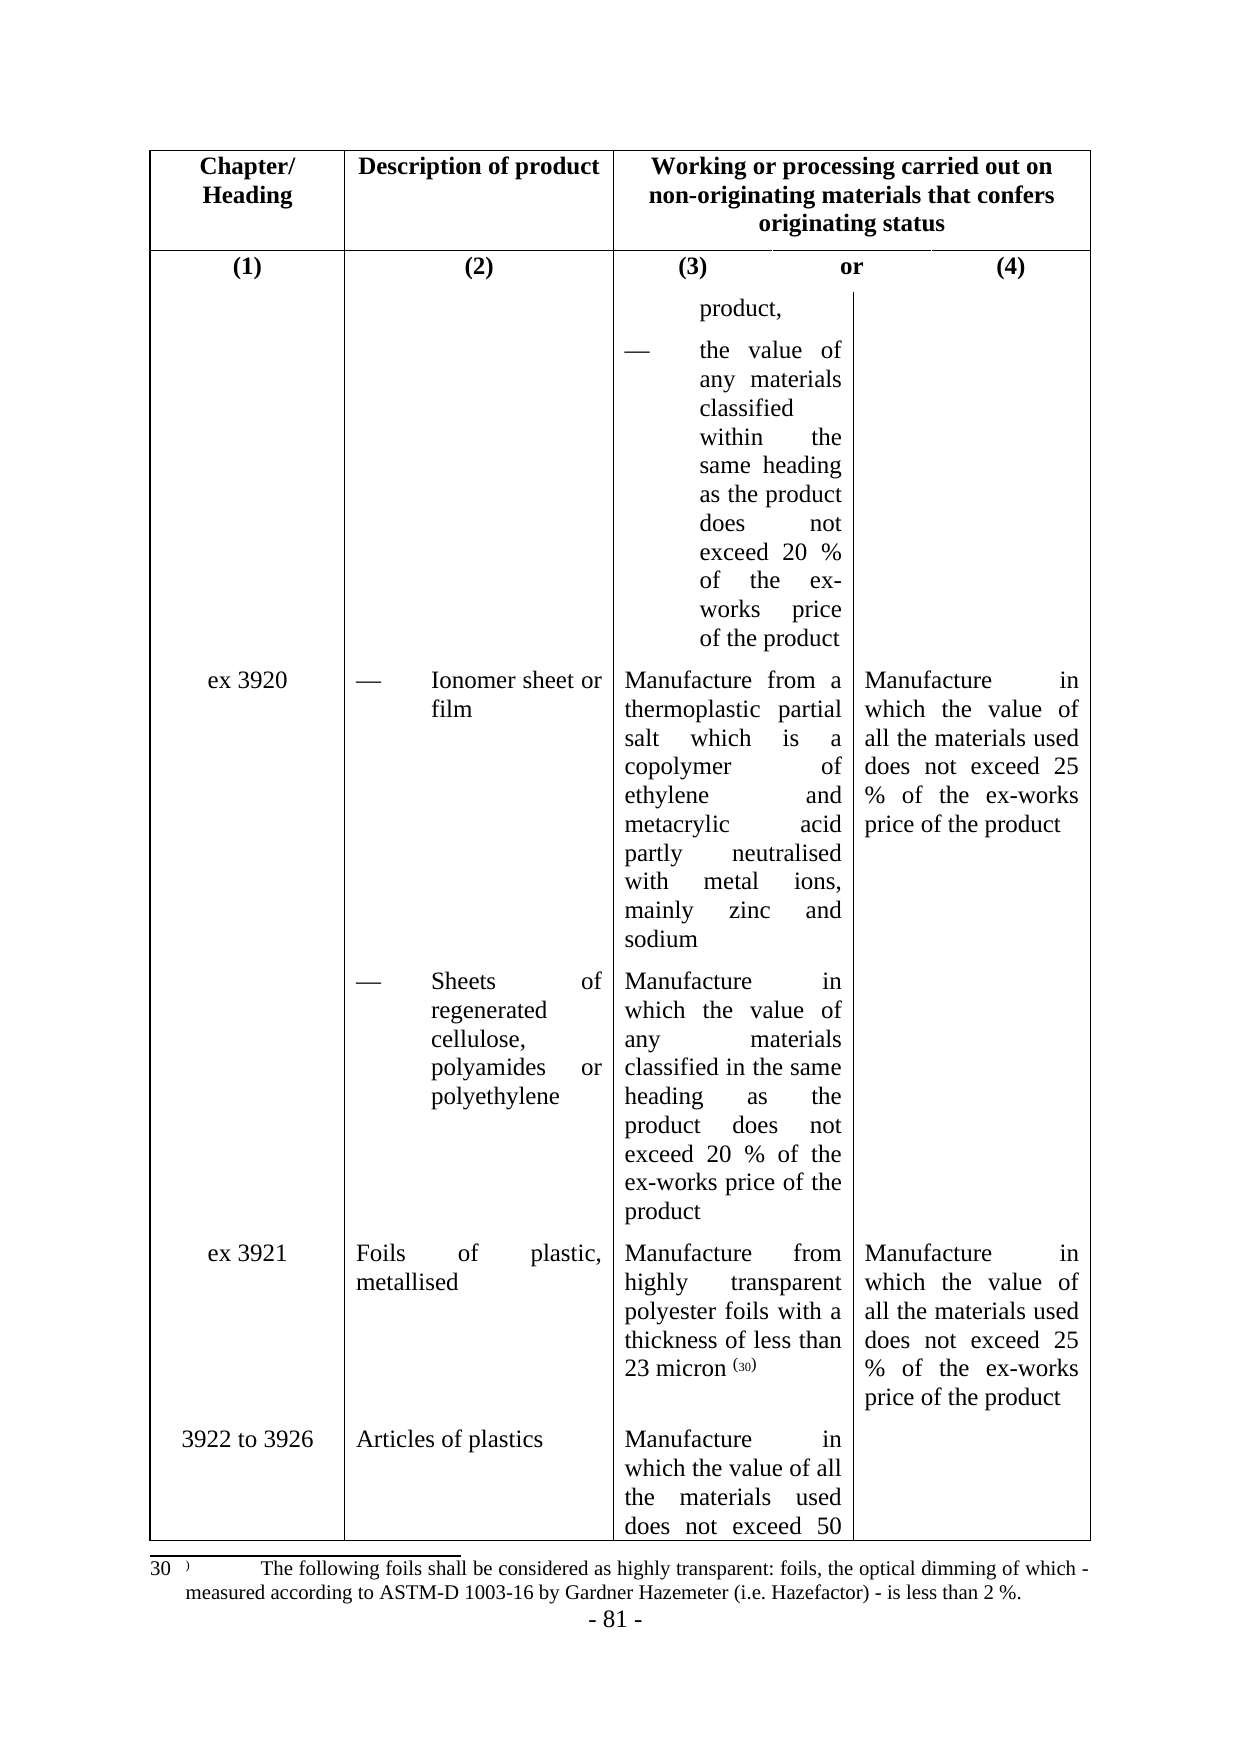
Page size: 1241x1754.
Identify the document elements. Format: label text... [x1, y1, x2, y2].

table_cell or [773, 251, 931, 292]
table_cell [151, 335, 344, 664]
table_cell Manufacture in which the value of all the materials used does not exceed 50 [614, 1425, 853, 1539]
table_cell — Sheets of regenerated cellulose, polyamides or polyethylene [345, 966, 613, 1237]
table_cell [854, 966, 1090, 1237]
table_cell (3) [614, 251, 772, 292]
table_cell [151, 966, 344, 1237]
table_cell [854, 293, 1090, 334]
table_cell Manufacture in which the value of all the materials used does not exceed 25 % of the ex-works price of the product [854, 1239, 1090, 1423]
table_cell Manufacture in which the value of all the materials used does not exceed 25 % of the ex-works price of the product [854, 665, 1090, 965]
table_cell (2) [345, 251, 613, 292]
table_header Chapter/Heading [151, 151, 344, 250]
table_cell 3922 to 3926 [151, 1425, 344, 1539]
table_cell ex 3920 [151, 665, 344, 965]
table_cell — the value of any materials classified within the same heading as the product does not exceed 20 % of the ex-works price of the product [614, 335, 853, 664]
table_cell — Ionomer sheet or film [345, 665, 613, 965]
table_cell [854, 1425, 1090, 1539]
table_cell ex 3921 [151, 1239, 344, 1423]
table_cell [345, 335, 613, 664]
table_header Description of product [345, 151, 613, 250]
table_cell Manufacture from highly transparent polyester foils with a thickness of less than 23 micron () [614, 1239, 853, 1423]
table_cell (4) [932, 251, 1090, 292]
table_cell Foils of plastic, metallised [345, 1239, 613, 1423]
table_header Working or processing carried out on non-originating materials that confers originating status [614, 151, 1090, 250]
table_cell [151, 293, 344, 334]
table_cell [854, 335, 1090, 664]
table_cell (1) [151, 251, 344, 292]
table_cell product, [614, 293, 853, 334]
table_cell Articles of plastics [345, 1425, 613, 1539]
table_cell [345, 293, 613, 334]
table_cell Manufacture in which the value of any materials classified in the same heading as the product does not exceed 20 % of the ex-works price of the product [614, 966, 853, 1237]
table_cell Manufacture from a thermoplastic partial salt which is a copolymer of ethylene and metacrylic acid partly neutralised with metal ions, mainly zinc and sodium [614, 665, 853, 965]
